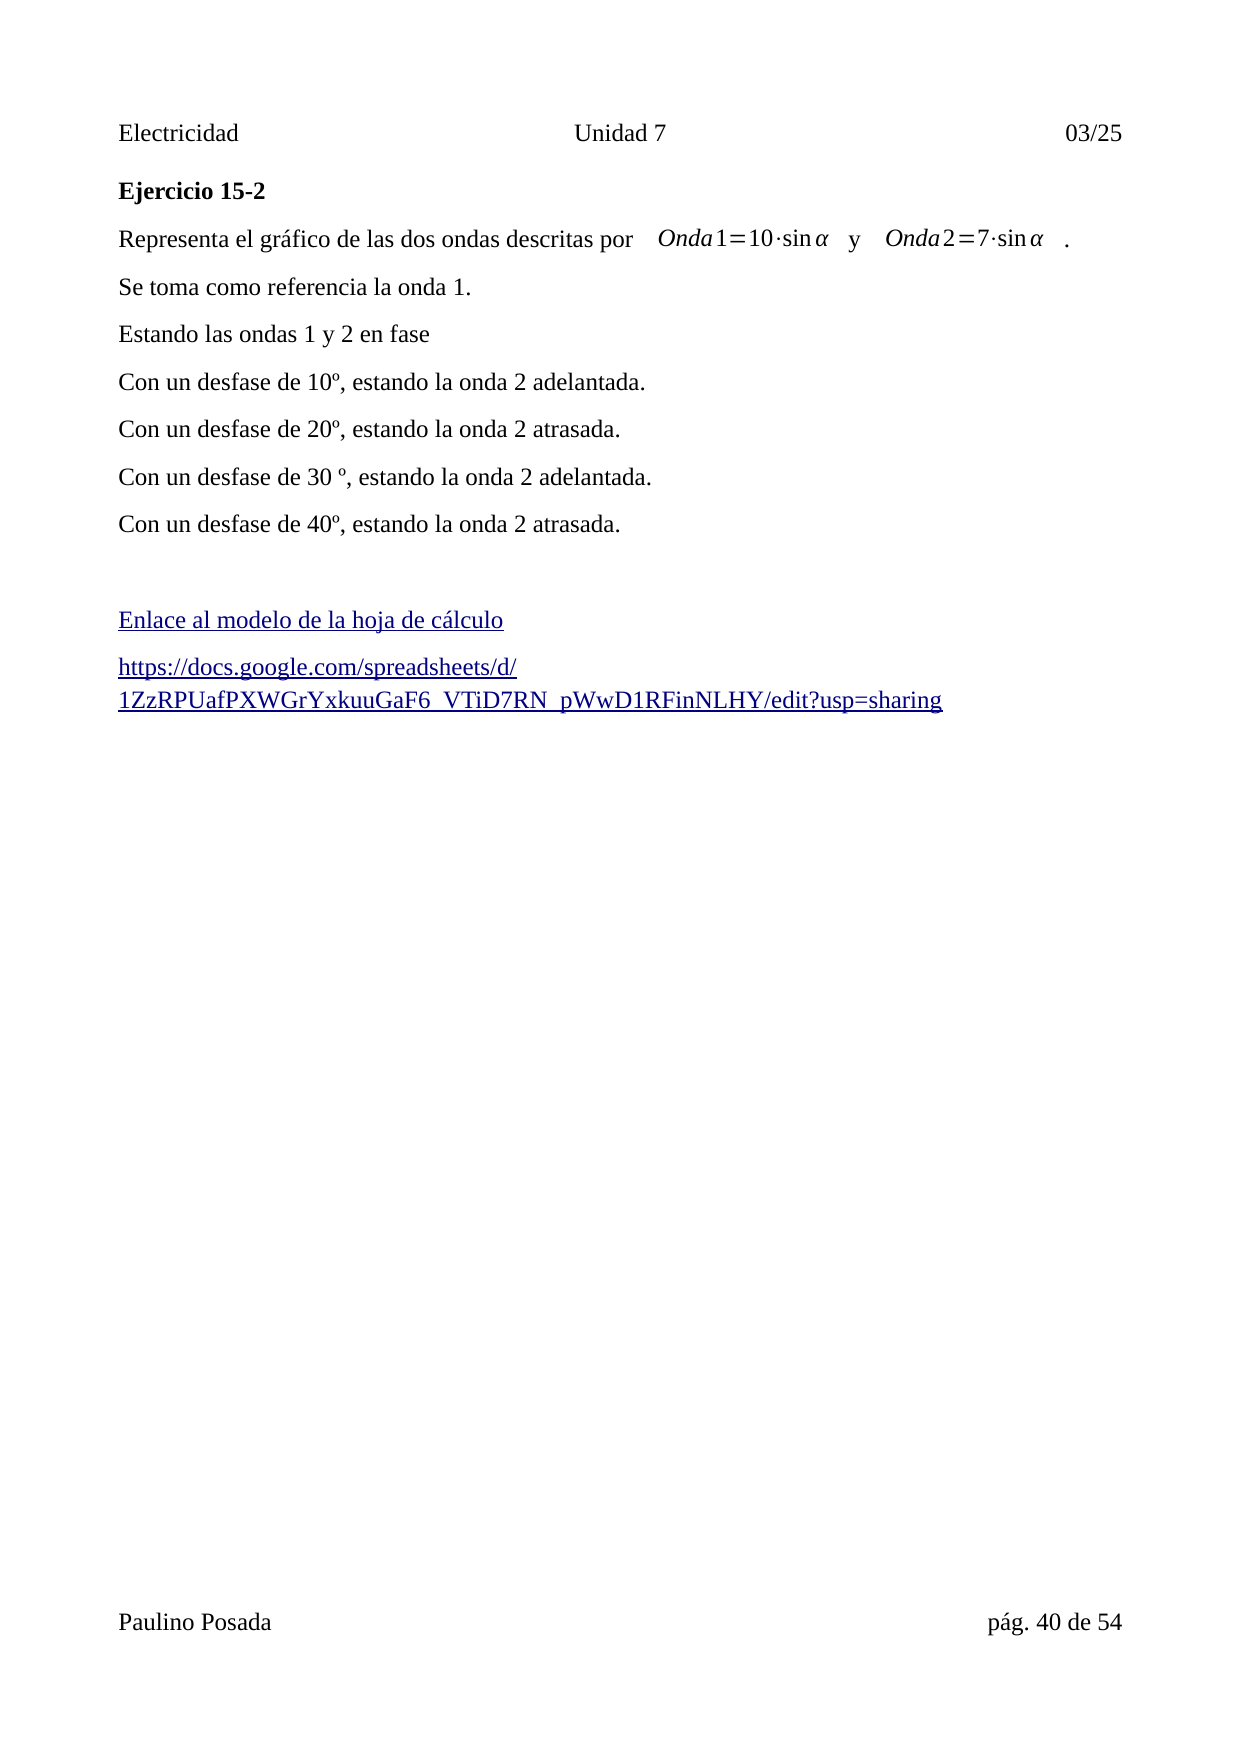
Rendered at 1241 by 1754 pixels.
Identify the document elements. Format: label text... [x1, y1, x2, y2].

text Se toma como referencia la onda 1. [118, 272, 1122, 300]
text Enlace al modelo de la hoja de cálculo [118, 605, 1122, 633]
text Representa el gráfico de las dos ondas descritas por y . [118, 224, 1122, 253]
text Con un desfase de 20º, estando la onda 2 atrasada. [118, 414, 1122, 443]
text Con un desfase de 30 º, estando la onda 2 adelantada. [118, 462, 1122, 491]
text Con un desfase de 40º, estando la onda 2 atrasada. [118, 509, 1122, 538]
text Ejercicio 15-2 [118, 176, 1122, 205]
text https://docs.google.com/spreadsheets/d/1ZzRPUafPXWGrYxkuuGaF6_VTiD7RN_pWwD1RFinNLHY/edit?usp=sharing [118, 652, 1122, 714]
text Con un desfase de 10º, estando la onda 2 adelantada. [118, 367, 1122, 396]
text Estando las ondas 1 y 2 en fase [118, 319, 1122, 348]
